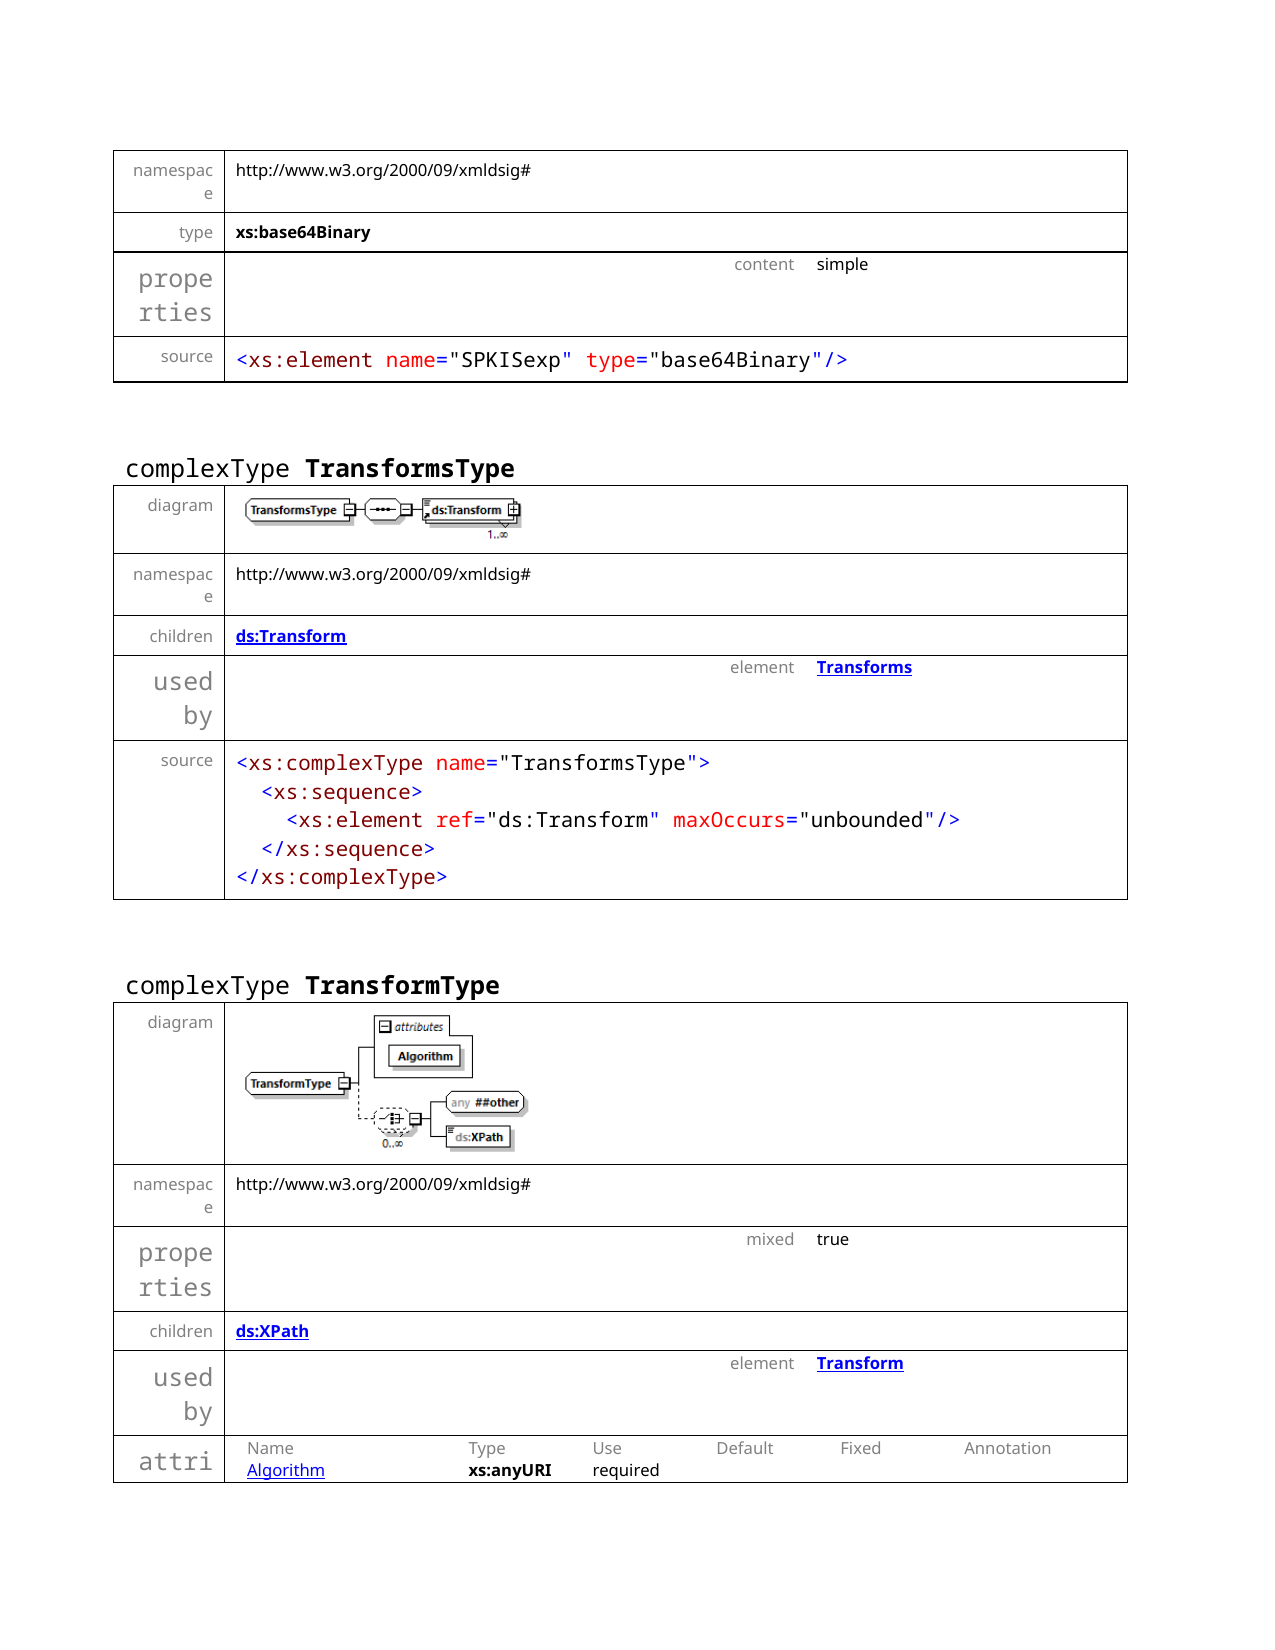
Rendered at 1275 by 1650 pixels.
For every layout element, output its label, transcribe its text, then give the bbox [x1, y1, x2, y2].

table_cell <xs:element name="SPKISexp" type="base64Binary"/> [225, 337, 1127, 381]
table_header [225, 486, 1127, 553]
picture [235, 1010, 544, 1157]
table_cell [953, 1459, 1108, 1482]
table_header Default [705, 1436, 829, 1459]
table_header true [805, 1227, 1127, 1250]
table_header Annotation [953, 1436, 1108, 1459]
table_cell attri [114, 1436, 224, 1482]
table_header simple [805, 253, 1127, 275]
table_header Name [236, 1436, 457, 1459]
table_header Fixed [829, 1436, 953, 1459]
table_cell [1108, 1436, 1127, 1482]
table_cell xs:base64Binary [225, 213, 1127, 251]
table_header diagram [114, 486, 224, 553]
table_cell source [114, 337, 224, 381]
table_cell Algorithm [236, 1459, 457, 1482]
table_cell [829, 1459, 953, 1482]
table_header Transform [805, 1351, 1127, 1374]
table_cell used by [114, 1351, 224, 1435]
table_header element [236, 1351, 805, 1374]
table_header content [236, 253, 805, 275]
table_header Type [457, 1436, 581, 1459]
table_cell http://www.w3.org/2000/09/xmldsig# [225, 554, 1127, 615]
table_cell children [114, 616, 224, 655]
table_cell properties [114, 253, 224, 336]
table_cell children [114, 1312, 224, 1350]
table_cell type [114, 213, 224, 251]
table_cell source [114, 741, 224, 898]
table_cell http://www.w3.org/2000/09/xmldsig# [225, 1165, 1127, 1226]
table_cell [705, 1459, 829, 1482]
table_header diagram [114, 1003, 224, 1164]
table_cell properties [114, 1227, 224, 1311]
text complexType TransformsType [125, 451, 1150, 484]
table_header element [236, 656, 805, 678]
table_cell http://www.w3.org/2000/09/xmldsig# [225, 151, 1127, 212]
table_header Transforms [805, 656, 1127, 678]
table_cell required [581, 1459, 705, 1482]
table_cell [225, 1436, 236, 1482]
table_header [225, 1003, 1127, 1164]
table_header Use [581, 1436, 705, 1459]
table_cell used by [114, 656, 224, 739]
table_cell namespace [114, 1165, 224, 1226]
table_header mixed [236, 1227, 805, 1250]
table_cell xs:anyURI [457, 1459, 581, 1482]
table_cell [225, 1351, 1127, 1435]
text complexType TransformType [125, 968, 1150, 1002]
table_cell ds:XPath [225, 1312, 1127, 1350]
table_cell [225, 253, 1127, 336]
table_cell [225, 1227, 1127, 1311]
picture [235, 493, 532, 546]
table_cell ds:Transform [225, 616, 1127, 655]
table_cell namespace [114, 554, 224, 615]
table_cell namespace [114, 151, 224, 212]
table_cell [225, 656, 1127, 739]
table_cell <xs:complexType name="TransformsType"> <xs:sequence> <xs:element ref="ds:Transform" maxOccurs="unbounded"/> </xs:sequence> </xs:complexType> [225, 741, 1127, 898]
